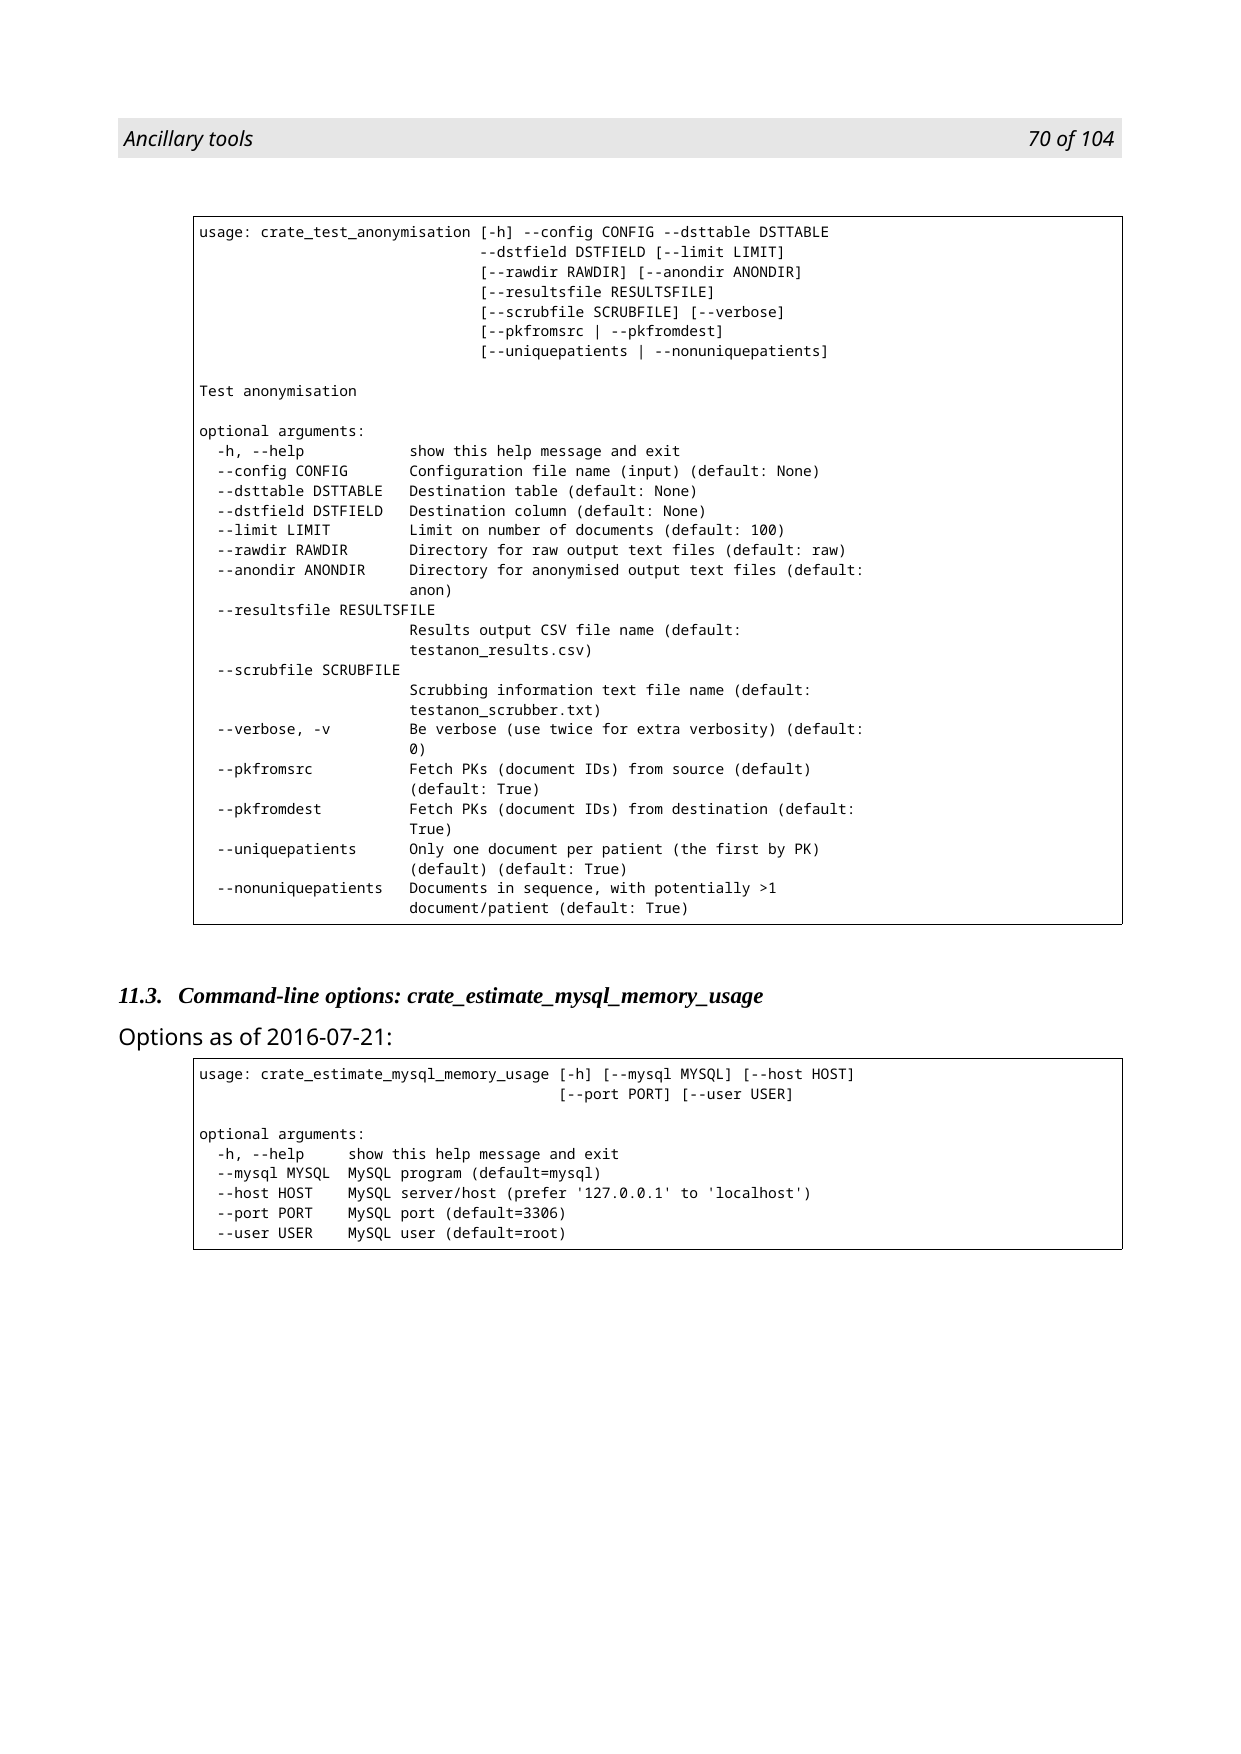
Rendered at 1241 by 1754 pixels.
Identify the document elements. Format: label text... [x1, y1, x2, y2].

table_header usage: crate_test_anonymisation [-h] --config CONFIG --dsttable DSTTABLE --dstfield DSTFIELD [--limit LIMIT] [--rawdir RAWDIR] [--anondir ANONDIR] [--resultsfile RESULTSFILE] [--scrubfile SCRUBFILE] [--verbose] [--pkfromsrc | --pkfromdest] [--uniquepatients | --nonuniquepatients] Test anonymisation optional arguments: -h, --help show this help message and exit --config CONFIG Configuration file name (input) (default: None) --dsttable DSTTABLE Destination table (default: None) --dstfield DSTFIELD Destination column (default: None) --limit LIMIT Limit on number of documents (default: 100) --rawdir RAWDIR Directory for raw output text files (default: raw) --anondir ANONDIR Directory for anonymised output text files (default: anon) --resultsfile RESULTSFILE Results output CSV file name (default: testanon_results.csv) --scrubfile SCRUBFILE Scrubbing information text file name (default: testanon_scrubber.txt) --verbose, -v Be verbose (use twice for extra verbosity) (default: 0) --pkfromsrc Fetch PKs (document IDs) from source (default) (default: True) --pkfromdest Fetch PKs (document IDs) from destination (default: True) --uniquepatients Only one document per patient (the first by PK) (default) (default: True) --nonuniquepatients Documents in sequence, with potentially >1 document/patient (default: True) [194, 217, 1122, 924]
subtitle Command-line options: crate_estimate_mysql_memory_usage [118, 982, 1122, 1008]
text Options as of 2016-07-21: [118, 1021, 1122, 1052]
table_header usage: crate_estimate_mysql_memory_usage [-h] [--mysql MYSQL] [--host HOST] [--port PORT] [--user USER] optional arguments: -h, --help show this help message and exit --mysql MYSQL MySQL program (default=mysql) --host HOST MySQL server/host (prefer '127.0.0.1' to 'localhost') --port PORT MySQL port (default=3306) --user USER MySQL user (default=root) [194, 1059, 1122, 1249]
